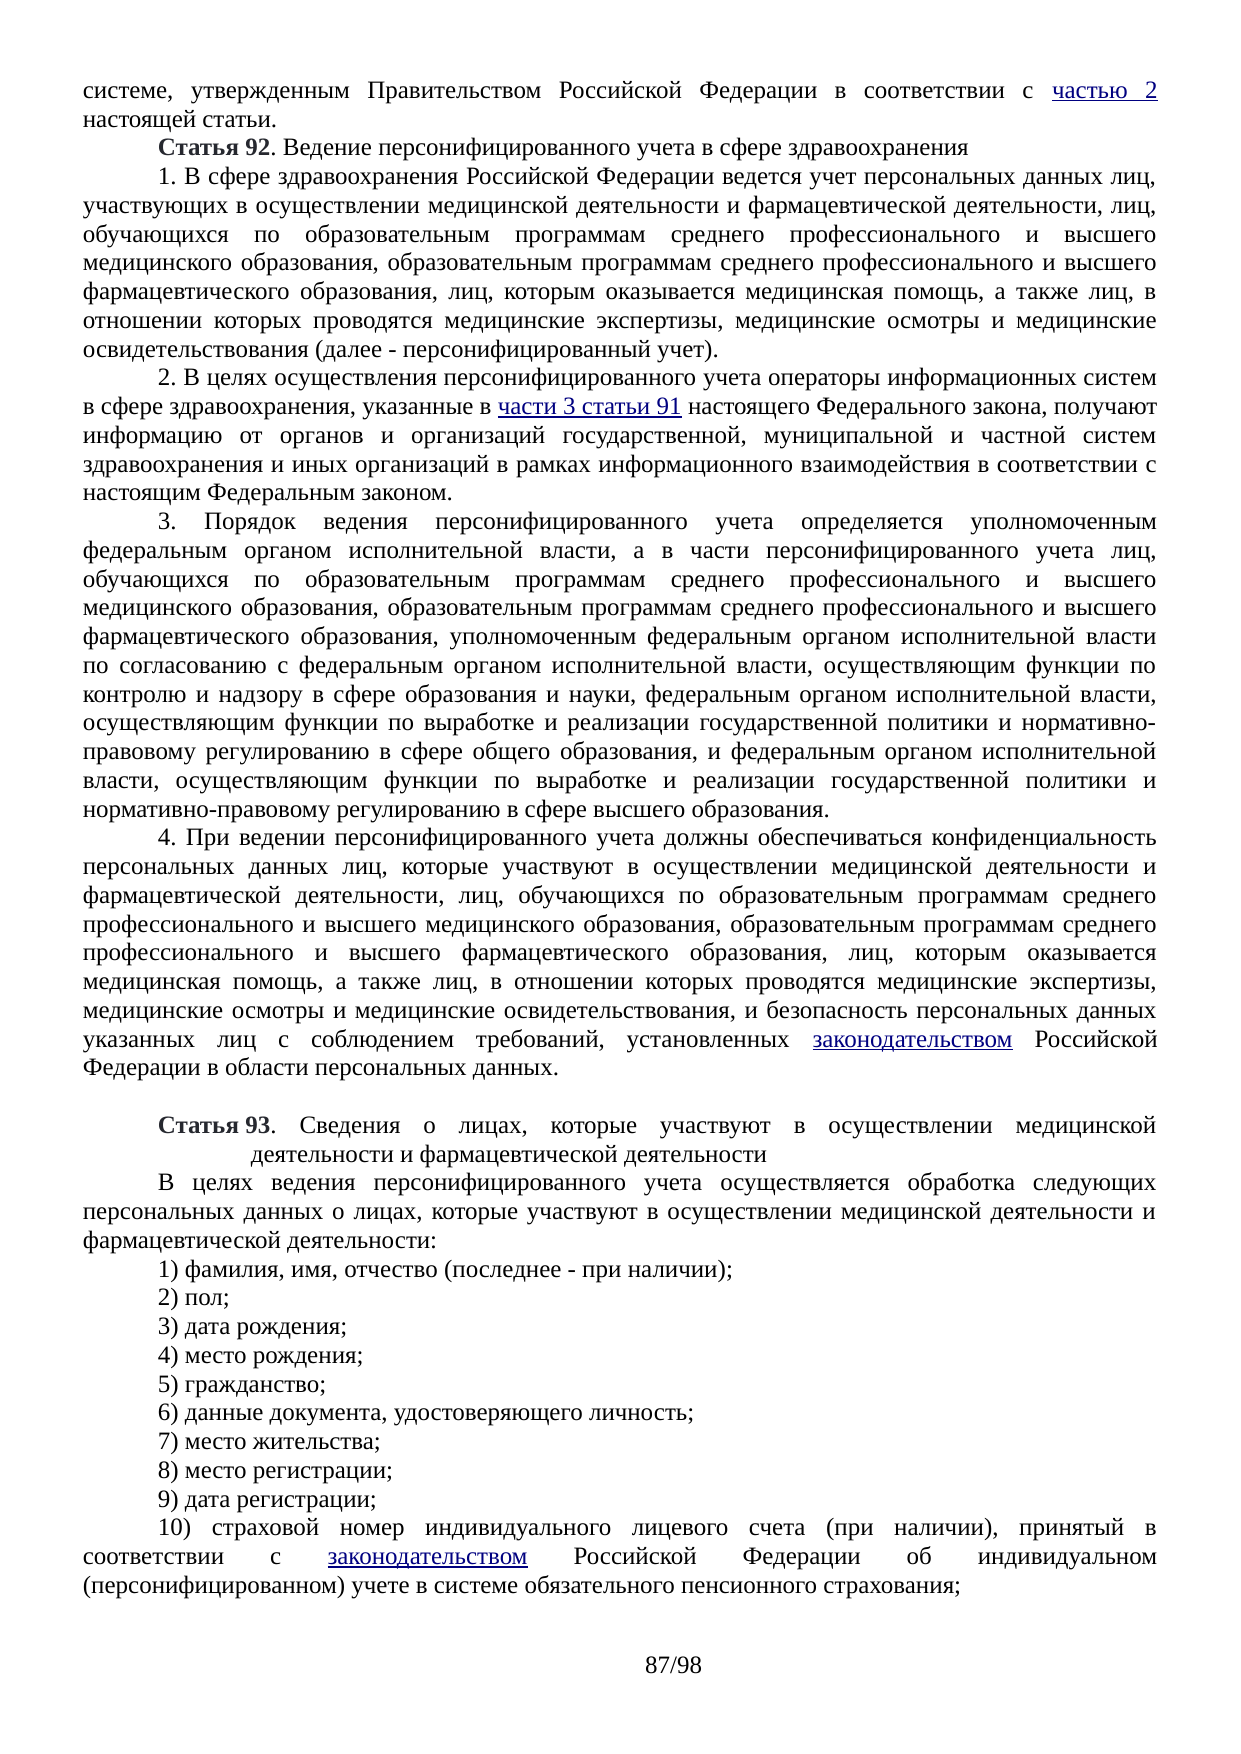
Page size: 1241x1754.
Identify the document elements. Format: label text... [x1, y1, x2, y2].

text 3) дата рождения; [83, 1311, 1157, 1340]
text 4. При ведении персонифицированного учета должны обеспечиваться конфиденциальность персональных данных лиц, которые участвуют в осуществлении медицинской деятельности и фармацевтической деятельности, лиц, обучающихся по образовательным программам среднего профессионального и высшего медицинского образования, образовательным программам среднего профессионального и высшего фармацевтического образования, лиц, которым оказывается медицинская помощь, а также лиц, в отношении которых проводятся медицинские экспертизы, медицинские осмотры и медицинские освидетельствования, и безопасность персональных данных указанных лиц с соблюдением требований, установленных законодательством Российской Федерации в области персональных данных. [83, 822, 1157, 1081]
text 9) дата регистрации; [83, 1484, 1157, 1512]
text Статья 93. Сведения о лицах, которые участвуют в осуществлении медицинской деятельности и фармацевтической деятельности [158, 1110, 1157, 1167]
text Статья 92. Ведение персонифицированного учета в сфере здравоохранения [158, 132, 1157, 161]
text 4) место рождения; [83, 1340, 1157, 1369]
text 1. В сфере здравоохранения Российской Федерации ведется учет персональных данных лиц, участвующих в осуществлении медицинской деятельности и фармацевтической деятельности, лиц, обучающихся по образовательным программам среднего профессионального и высшего медицинского образования, образовательным программам среднего профессионального и высшего фармацевтического образования, лиц, которым оказывается медицинская помощь, а также лиц, в отношении которых проводятся медицинские экспертизы, медицинские осмотры и медицинские освидетельствования (далее - персонифицированный учет). [83, 161, 1157, 362]
text 2. В целях осуществления персонифицированного учета операторы информационных систем в сфере здравоохранения, указанные в части 3 статьи 91 настоящего Федерального закона, получают информацию от органов и организаций государственной, муниципальной и частной систем здравоохранения и иных организаций в рамках информационного взаимодействия в соответствии с настоящим Федеральным законом. [83, 362, 1157, 506]
text В целях ведения персонифицированного учета осуществляется обработка следующих персональных данных о лицах, которые участвуют в осуществлении медицинской деятельности и фармацевтической деятельности: [83, 1167, 1157, 1254]
text 10) страховой номер индивидуального лицевого счета (при наличии), принятый в соответствии с законодательством Российской Федерации об индивидуальном (персонифицированном) учете в системе обязательного пенсионного страхования; [83, 1512, 1157, 1599]
text 8) место регистрации; [83, 1455, 1157, 1484]
text 3. Порядок ведения персонифицированного учета определяется уполномоченным федеральным органом исполнительной власти, а в части персонифицированного учета лиц, обучающихся по образовательным программам среднего профессионального и высшего медицинского образования, образовательным программам среднего профессионального и высшего фармацевтического образования, уполномоченным федеральным органом исполнительной власти по согласованию с федеральным органом исполнительной власти, осуществляющим функции по контролю и надзору в сфере образования и науки, федеральным органом исполнительной власти, осуществляющим функции по выработке и реализации государственной политики и нормативно-правовому регулированию в сфере общего образования, и федеральным органом исполнительной власти, осуществляющим функции по выработке и реализации государственной политики и нормативно-правовому регулированию в сфере высшего образования. [83, 506, 1157, 822]
text 2) пол; [83, 1282, 1157, 1311]
text 1) фамилия, имя, отчество (последнее - при наличии); [83, 1254, 1157, 1282]
text 5) гражданство; [83, 1369, 1157, 1397]
text 7) место жительства; [83, 1426, 1157, 1455]
text 6) данные документа, удостоверяющего личность; [83, 1397, 1157, 1426]
text системе, утвержденным Правительством Российской Федерации в соответствии с частью 2 настоящей статьи. [83, 75, 1157, 132]
